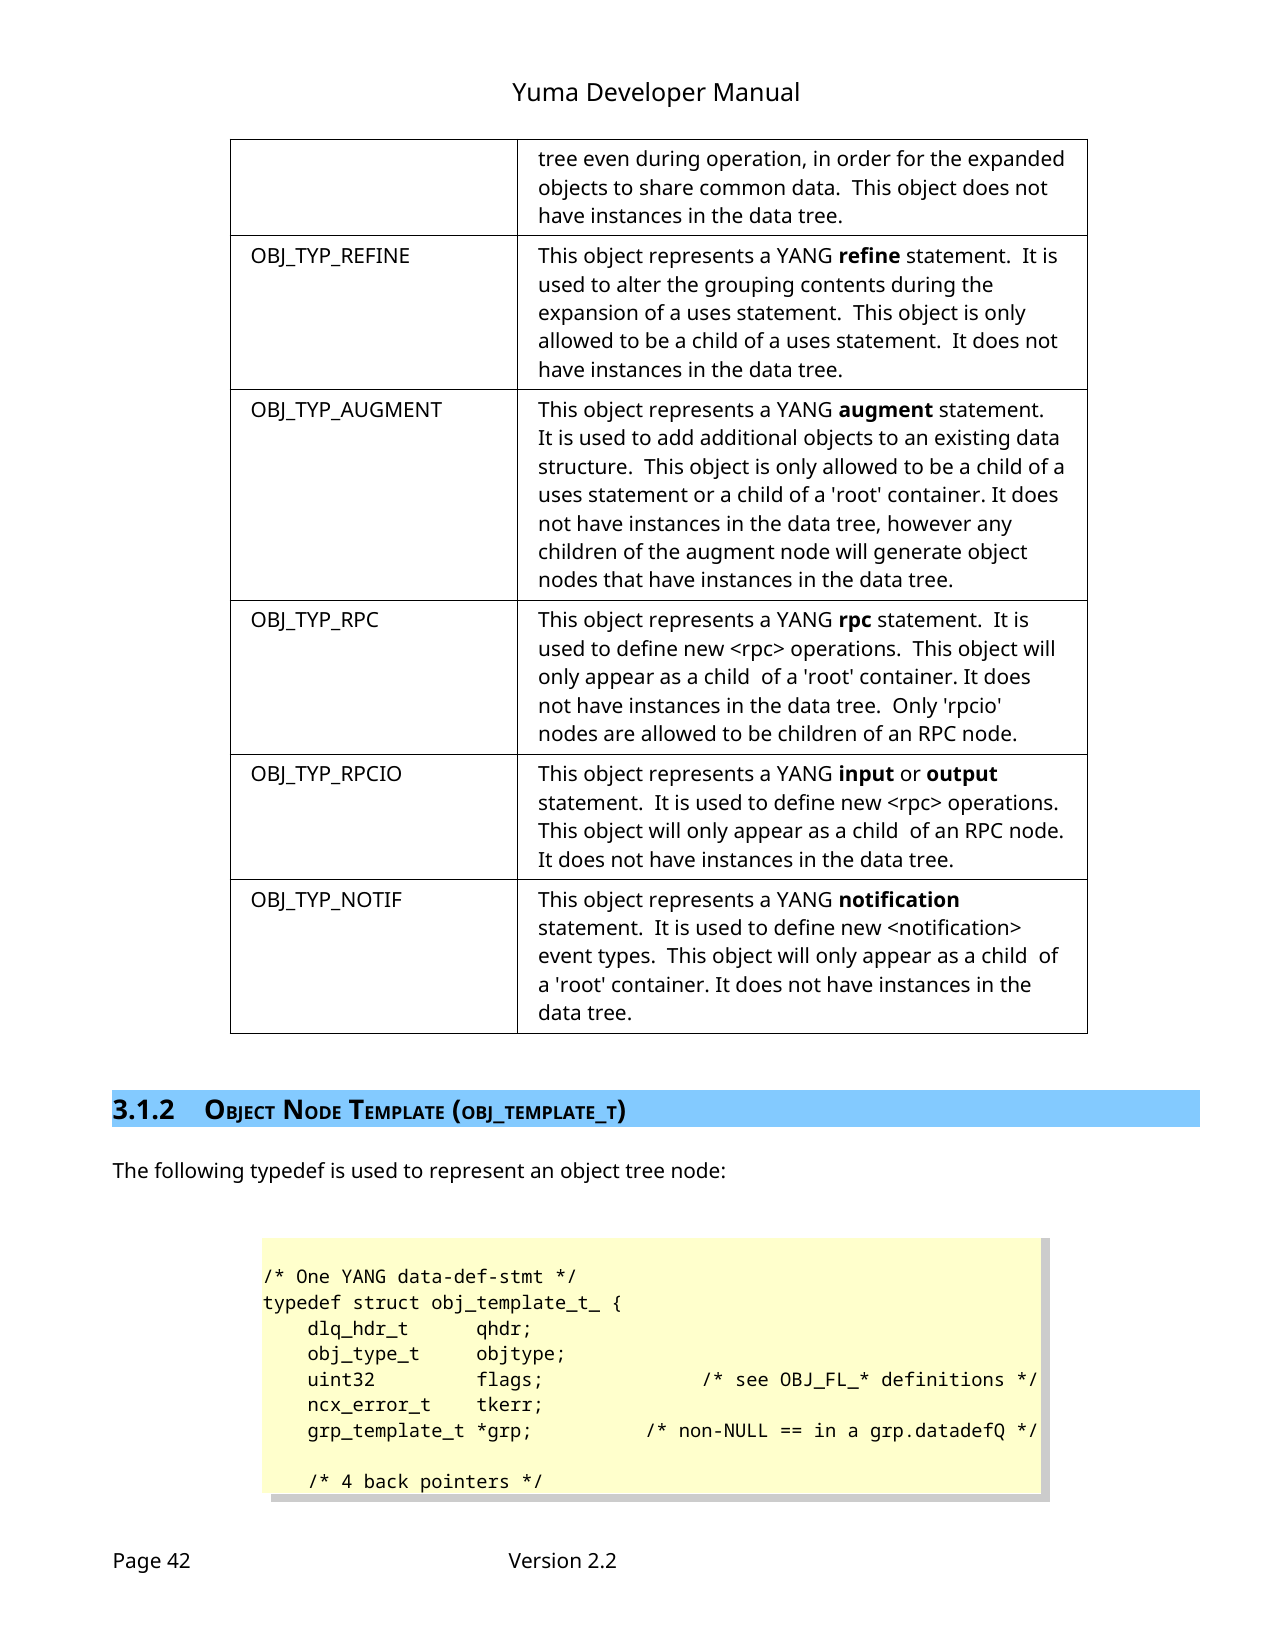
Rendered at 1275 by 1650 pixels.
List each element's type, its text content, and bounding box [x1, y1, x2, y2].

table_cell This object represents a YANG notification statement. It is used to define new <notification> event types. This object will only appear as a child of a 'root' container. It does not have instances in the data tree. [518, 880, 1087, 1033]
table_cell OBJ_TYP_RPC [231, 601, 517, 753]
text ncx_error_t tkerr; [262, 1391, 1041, 1417]
text /* One YANG data-def-stmt */ [262, 1264, 1041, 1289]
table_cell [231, 140, 517, 235]
text uint32 flags; /* see OBJ_FL_* definitions */ [262, 1366, 1041, 1391]
table_cell This object represents a YANG input or output statement. It is used to define new <rpc> operations. This object will only appear as a child of an RPC node. It does not have instances in the data tree. [518, 755, 1087, 879]
subtitle Object Node Template (obj_template_t) [112, 1090, 1200, 1127]
text dlq_hdr_t qhdr; [262, 1315, 1041, 1340]
text obj_type_t objtype; [262, 1340, 1041, 1366]
text grp_template_t *grp; /* non-NULL == in a grp.datadefQ */ [262, 1417, 1041, 1442]
table_cell This object represents a YANG refine statement. It is used to alter the grouping contents during the expansion of a uses statement. This object is only allowed to be a child of a uses statement. It does not have instances in the data tree. [518, 236, 1087, 389]
table_cell OBJ_TYP_RPCIO [231, 755, 517, 879]
text /* 4 back pointers */ [262, 1468, 1041, 1493]
table_cell This object represents a YANG augment statement. It is used to add additional objects to an existing data structure. This object is only allowed to be a child of a uses statement or a child of a 'root' container. It does not have instances in the data tree, however any children of the augment node will generate object nodes that have instances in the data tree. [518, 390, 1087, 600]
table_cell OBJ_TYP_AUGMENT [231, 390, 517, 600]
table_cell OBJ_TYP_REFINE [231, 236, 517, 389]
text The following typedef is used to represent an object tree node: [112, 1156, 1200, 1185]
table_cell OBJ_TYP_NOTIF [231, 880, 517, 1033]
table_cell tree even during operation, in order for the expanded objects to share common data. This object does not have instances in the data tree. [518, 140, 1087, 235]
table_cell This object represents a YANG rpc statement. It is used to define new <rpc> operations. This object will only appear as a child of a 'root' container. It does not have instances in the data tree. Only 'rpcio' nodes are allowed to be children of an RPC node. [518, 601, 1087, 753]
text typedef struct obj_template_t_ { [262, 1289, 1041, 1315]
